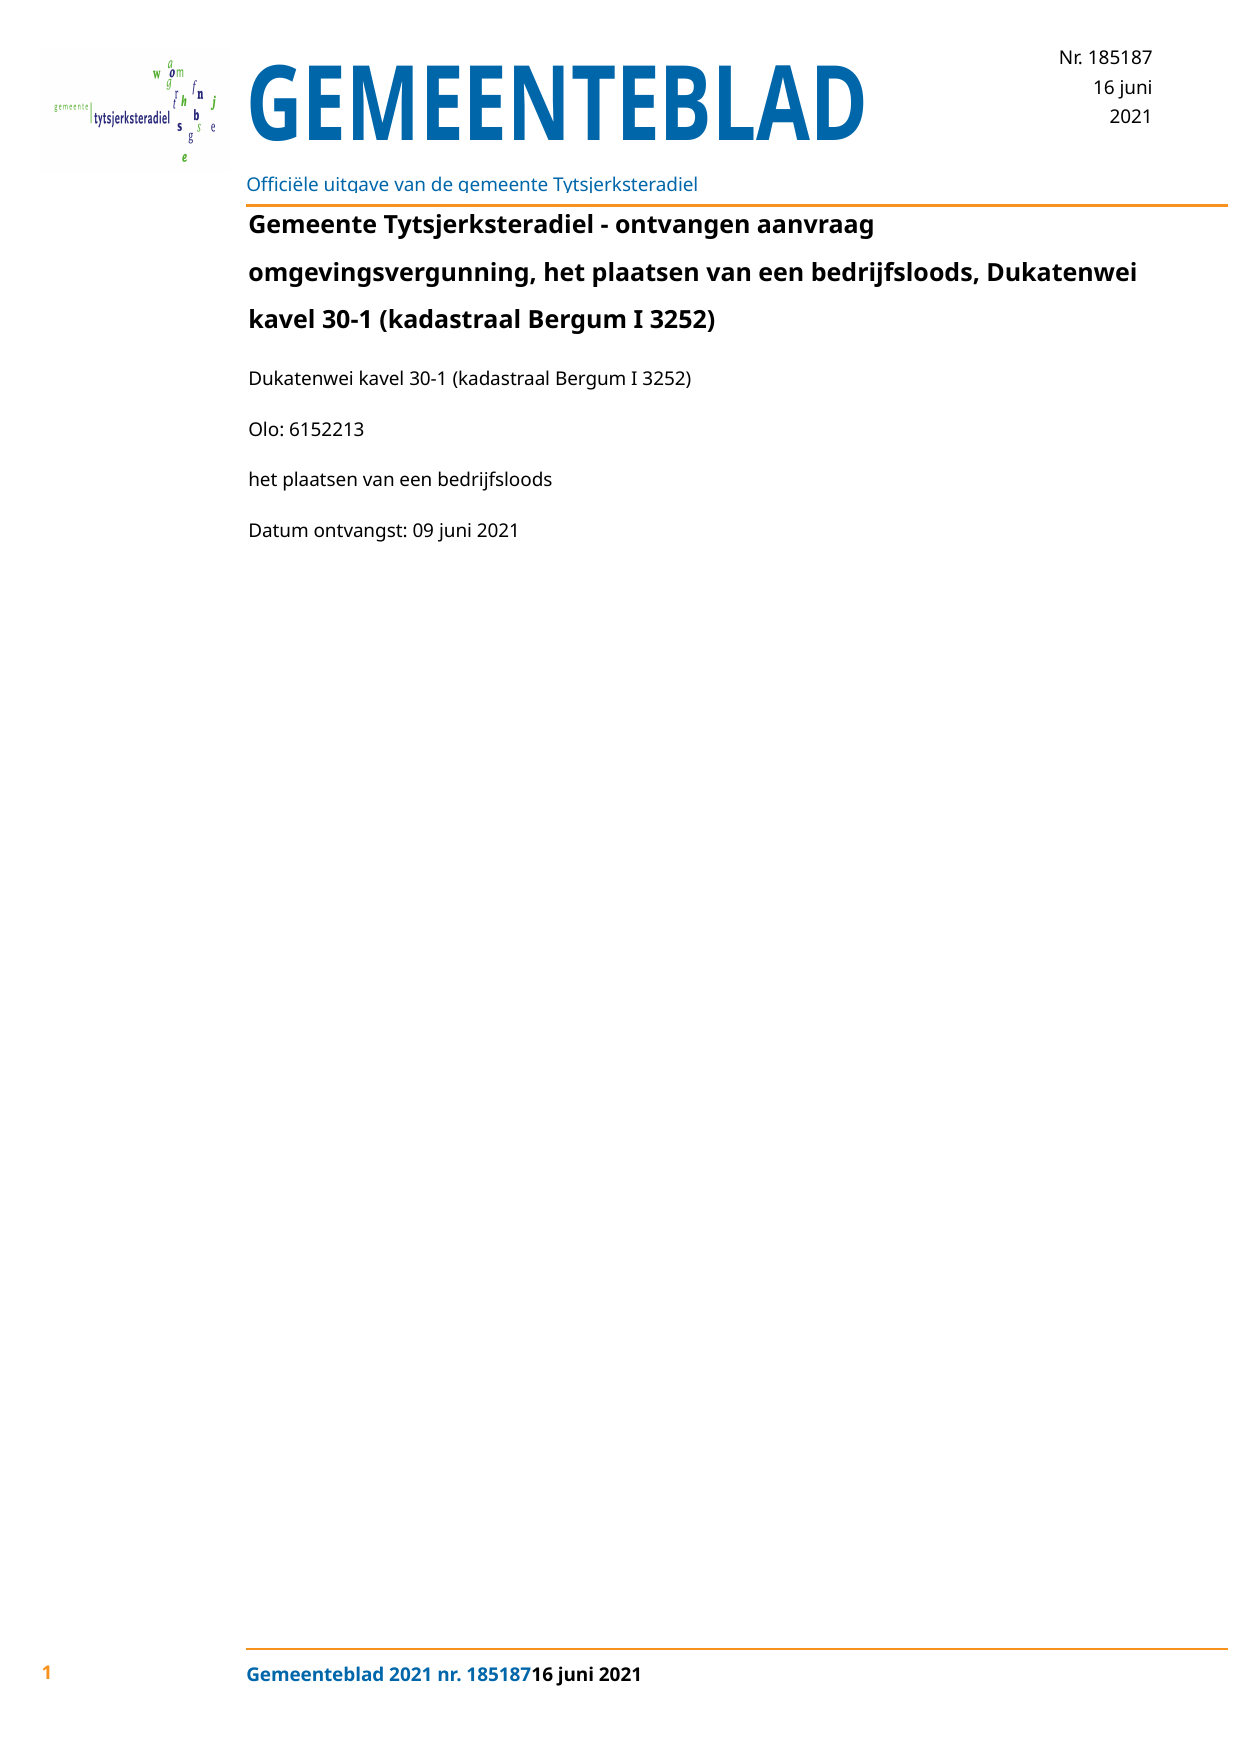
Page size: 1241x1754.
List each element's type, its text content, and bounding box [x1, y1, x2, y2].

text Datum ontvangst: 09 juni 2021 [248, 517, 1152, 542]
text het plaatsen van een bedrijfsloods [248, 466, 1152, 492]
picture [41, 47, 231, 172]
text Olo: 6152213 [248, 416, 1152, 442]
text Gemeente Tytsjerksteradiel - ontvangen aanvraag omgevingsvergunning, het plaatsen van een bedrijfsloods, Dukatenwei kavel 30-1 (kadastraal Bergum I 3252) [248, 207, 1152, 336]
text Dukatenwei kavel 30-1 (kadastraal Bergum I 3252) [248, 366, 1152, 391]
